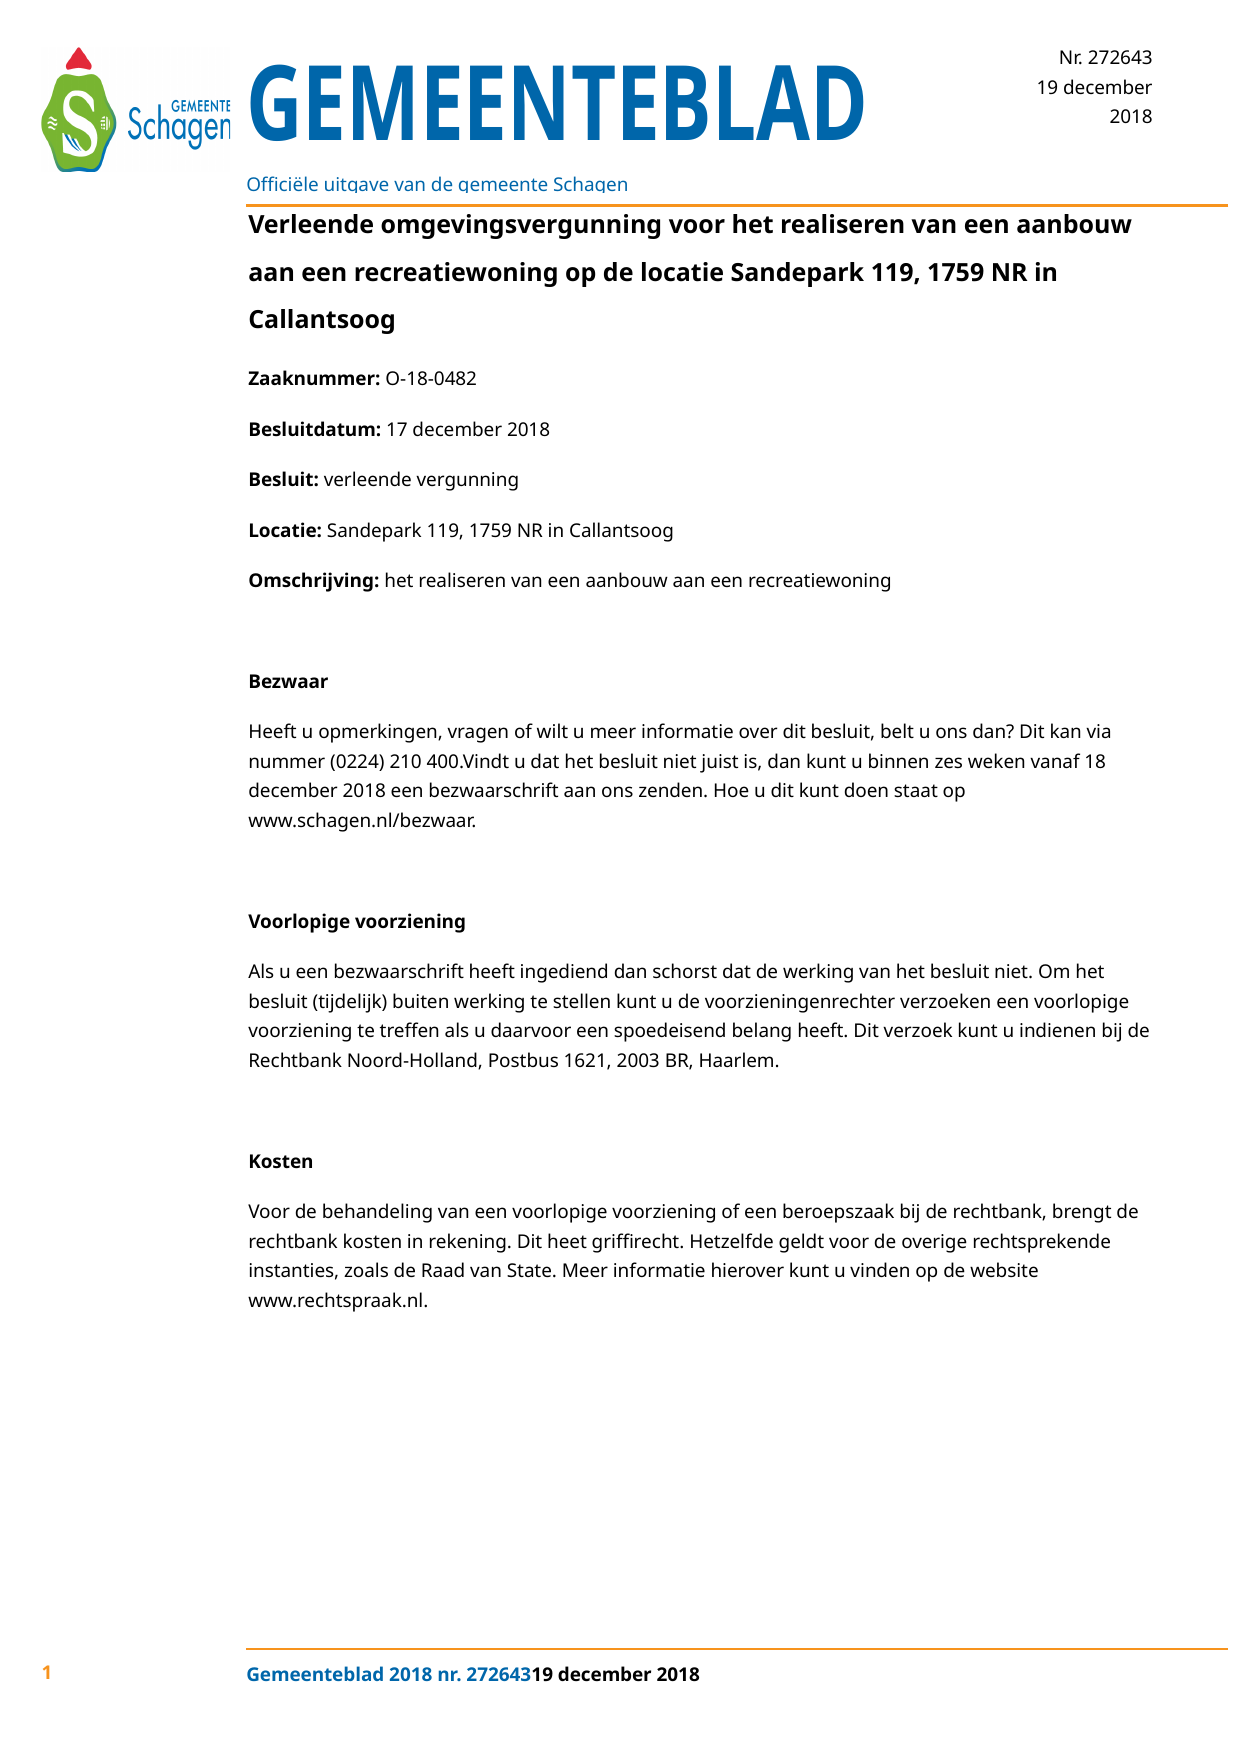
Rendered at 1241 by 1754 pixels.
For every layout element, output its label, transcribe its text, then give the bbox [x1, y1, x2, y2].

text Als u een bezwaarschrift heeft ingediend dan schorst dat de werking van het besluit niet. Om het besluit (tijdelijk) buiten werking te stellen kunt u de voorzieningenrechter verzoeken een voorlopige voorziening te treffen als u daarvoor een spoedeisend belang heeft. Dit verzoek kunt u indienen bij de Rechtbank Noord-Holland, Postbus 1621, 2003 BR, Haarlem. [248, 958, 1152, 1073]
text Besluitdatum: 17 december 2018 [248, 416, 1152, 442]
text Omschrijving: het realiseren van een aanbouw aan een recreatiewoning [248, 567, 1152, 593]
text Besluit: verleende vergunning [248, 466, 1152, 492]
text Voorlopige voorziening [248, 908, 1152, 934]
text Zaaknummer: O-18-0482 [248, 366, 1152, 391]
text Voor de behandeling van een voorlopige voorziening of een beroepszaak bij de rechtbank, brengt de rechtbank kosten in rekening. Dit heet griffirecht. Hetzelfde geldt voor de overige rechtsprekende instanties, zoals de Raad van State. Meer informatie hierover kunt u vinden op de website www.rechtspraak.nl. [248, 1198, 1152, 1313]
text Bezwaar [248, 668, 1152, 694]
text Verleende omgevingsvergunning voor het realiseren van een aanbouw aan een recreatiewoning op de locatie Sandepark 119, 1759 NR in Callantsoog [248, 207, 1152, 336]
text Locatie: Sandepark 119, 1759 NR in Callantsoog [248, 517, 1152, 542]
text Heeft u opmerkingen, vragen of wilt u meer informatie over dit besluit, belt u ons dan? Dit kan via nummer (0224) 210 400.Vindt u dat het besluit niet juist is, dan kunt u binnen zes weken vanaf 18 december 2018 een bezwaarschrift aan ons zenden. Hoe u dit kunt doen staat op www.schagen.nl/bezwaar. [248, 718, 1152, 833]
picture [41, 47, 231, 172]
text Kosten [248, 1148, 1152, 1174]
